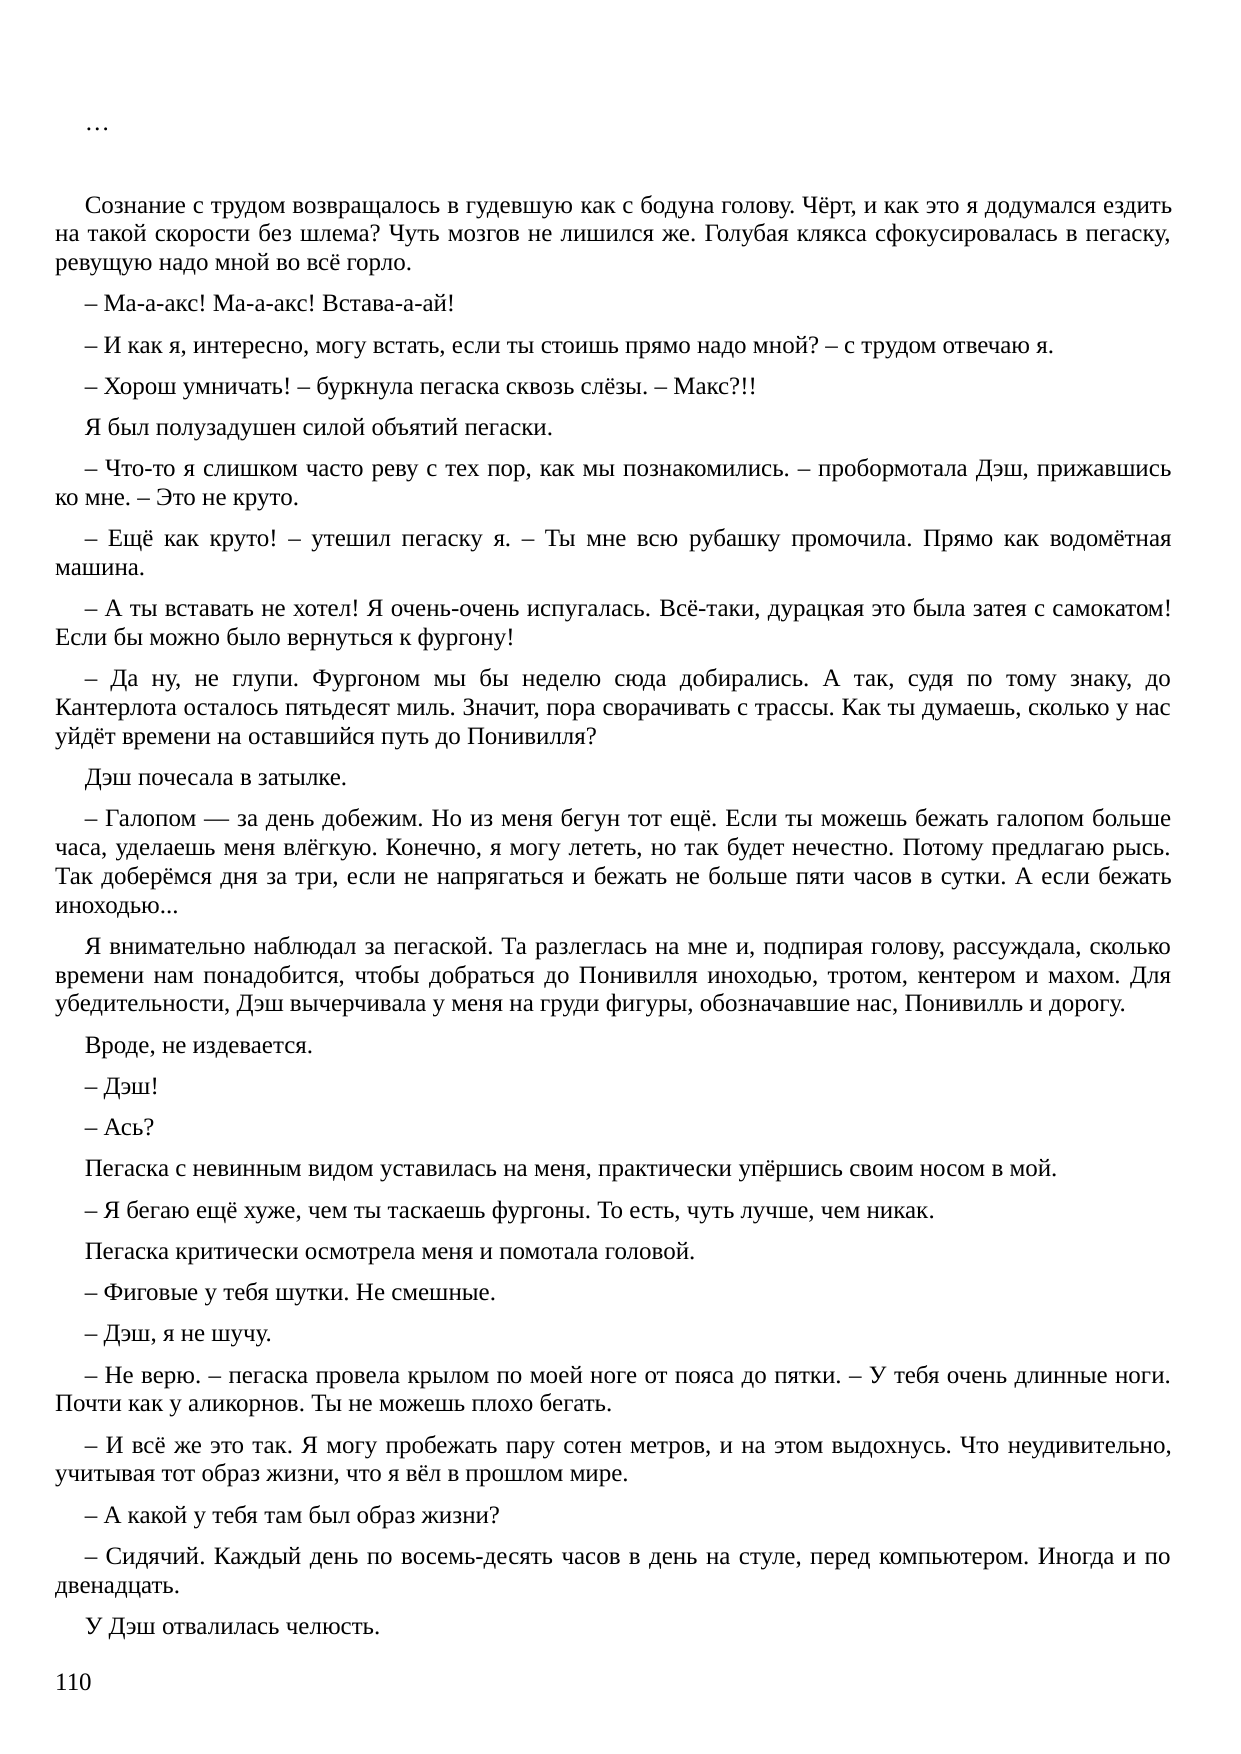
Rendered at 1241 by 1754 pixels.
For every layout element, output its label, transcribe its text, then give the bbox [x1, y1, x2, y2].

text – Ещё как круто! – утешил пегаску я. – Ты мне всю рубашку промочила. Прямо как водомётная машина. [55, 523, 1173, 581]
text – Дэш, я не шучу. [55, 1318, 1173, 1347]
text Пегаска с невинным видом уставилась на меня, практически упёршись своим носом в мой. [55, 1153, 1173, 1182]
text – Фиговые у тебя шутки. Не смешные. [55, 1277, 1173, 1306]
text – Что-то я слишком часто реву с тех пор, как мы познакомились. – пробормотала Дэш, прижавшись ко мне. – Это не круто. [55, 453, 1173, 511]
text – Галопом — за день добежим. Но из меня бегун тот ещё. Если ты можешь бежать галопом больше часа, уделаешь меня влёгкую. Конечно, я могу лететь, но так будет нечестно. Потому предлагаю рысь. Так доберёмся дня за три, если не напрягаться и бежать не больше пяти часов в сутки. А если бежать иноходью... [55, 803, 1173, 918]
text – Не верю. – пегаска провела крылом по моей ноге от пояса до пятки. – У тебя очень длинные ноги. Почти как у аликорнов. Ты не можешь плохо бегать. [55, 1360, 1173, 1417]
text Я был полузадушен силой объятий пегаски. [55, 412, 1173, 441]
text – И всё же это так. Я могу пробежать пару сотен метров, и на этом выдохнусь. Что неудивительно, учитывая тот образ жизни, что я вёл в прошлом мире. [55, 1430, 1173, 1487]
text – Сидячий. Каждый день по восемь-десять часов в день на стуле, перед компьютером. Иногда и по двенадцать. [55, 1541, 1173, 1598]
text – Я бегаю ещё хуже, чем ты таскаешь фургоны. То есть, чуть лучше, чем никак. [55, 1195, 1173, 1223]
text Пегаска критически осмотрела меня и помотала головой. [55, 1236, 1173, 1265]
text Я внимательно наблюдал за пегаской. Та разлеглась на мне и, подпирая голову, рассуждала, сколько времени нам понадобится, чтобы добраться до Понивилля иноходью, тротом, кентером и махом. Для убедительности, Дэш вычерчивала у меня на груди фигуры, обозначавшие нас, Понивилль и дорогу. [55, 931, 1173, 1017]
text … [55, 107, 1173, 136]
text У Дэш отвалилась челюсть. [55, 1611, 1173, 1640]
text Вроде, не издевается. [55, 1030, 1173, 1058]
text – И как я, интересно, могу встать, если ты стоишь прямо надо мной? – с трудом отвечаю я. [55, 330, 1173, 358]
text – Ма-а-акс! Ма-а-акс! Встава-а-ай! [55, 288, 1173, 317]
text – Дэш! [55, 1071, 1173, 1100]
text – А ты вставать не хотел! Я очень-очень испугалась. Всё-таки, дурацкая это была затея с самокатом! Если бы можно было вернуться к фургону! [55, 593, 1173, 651]
text – А какой у тебя там был образ жизни? [55, 1500, 1173, 1528]
text – Да ну, не глупи. Фургоном мы бы неделю сюда добирались. А так, судя по тому знаку, до Кантерлота осталось пятьдесят миль. Значит, пора сворачивать с трассы. Как ты думаешь, сколько у нас уйдёт времени на оставшийся путь до Понивилля? [55, 663, 1173, 750]
text Дэш почесала в затылке. [55, 762, 1173, 791]
text – Ась? [55, 1112, 1173, 1141]
text Сознание с трудом возвращалось в гудевшую как с бодуна голову. Чёрт, и как это я додумался ездить на такой скорости без шлема? Чуть мозгов не лишился же. Голубая клякса сфокусировалась в пегаску, ревущую надо мной во всё горло. [55, 190, 1173, 276]
text – Хорош умничать! – буркнула пегаска сквозь слёзы. – Макс?!! [55, 371, 1173, 400]
